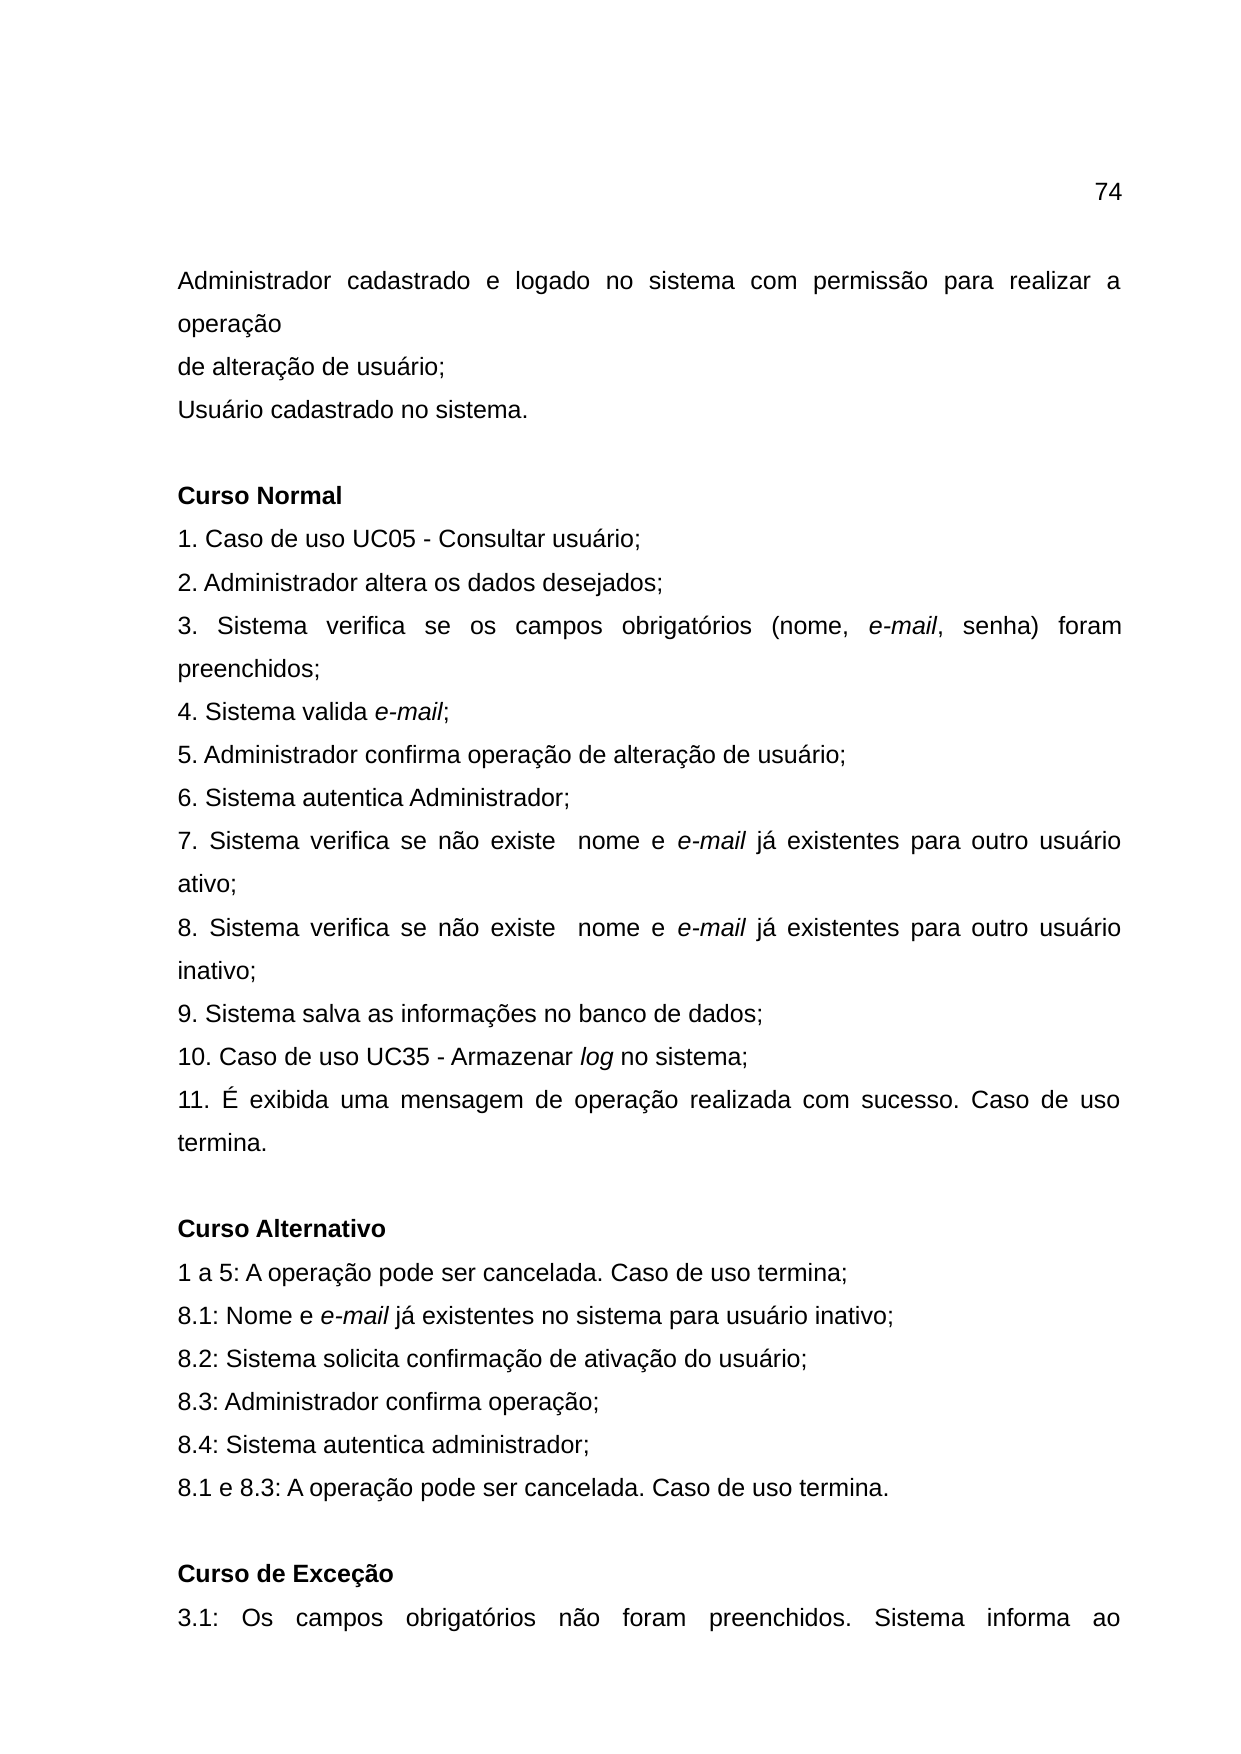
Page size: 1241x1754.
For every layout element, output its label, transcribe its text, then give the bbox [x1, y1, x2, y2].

text de alteração de usuário; [177, 352, 1122, 381]
text 2. Administrador altera os dados desejados; [177, 568, 1122, 596]
text Curso Alternativo [177, 1214, 1122, 1243]
text 8.1: Nome e e-mail já existentes no sistema para usuário inativo; [177, 1301, 1122, 1329]
text 8. Sistema verifica se não existe nome e e-mail já existentes para outro usuário inativo; [177, 913, 1122, 984]
text 8.3: Administrador confirma operação; [177, 1387, 1122, 1416]
text 8.2: Sistema solicita confirmação de ativação do usuário; [177, 1344, 1122, 1373]
text 6. Sistema autentica Administrador; [177, 783, 1122, 812]
text 8.4: Sistema autentica administrador; [177, 1430, 1122, 1459]
text 9. Sistema salva as informações no banco de dados; [177, 999, 1122, 1028]
text 10. Caso de uso UC35 - Armazenar log no sistema; [177, 1042, 1122, 1071]
text 3. Sistema verifica se os campos obrigatórios (nome, e-mail, senha) foram preenchidos; [177, 611, 1122, 683]
text 8.1 e 8.3: A operação pode ser cancelada. Caso de uso termina. [177, 1473, 1122, 1502]
text 4. Sistema valida e-mail; [177, 697, 1122, 726]
text 1. Caso de uso UC05 - Consultar usuário; [177, 524, 1122, 553]
text Curso Normal [177, 481, 1122, 510]
text Curso de Exceção [177, 1559, 1122, 1588]
text Administrador cadastrado e logado no sistema com permissão para realizar a operação [177, 266, 1122, 338]
text 7. Sistema verifica se não existe nome e e-mail já existentes para outro usuário ativo; [177, 826, 1122, 898]
text 1 a 5: A operação pode ser cancelada. Caso de uso termina; [177, 1258, 1122, 1286]
text 5. Administrador confirma operação de alteração de usuário; [177, 740, 1122, 769]
text Usuário cadastrado no sistema. [177, 395, 1122, 424]
text 3.1: Os campos obrigatórios não foram preenchidos. Sistema informa ao [177, 1603, 1122, 1631]
text 11. É exibida uma mensagem de operação realizada com sucesso. Caso de uso termina. [177, 1085, 1122, 1157]
